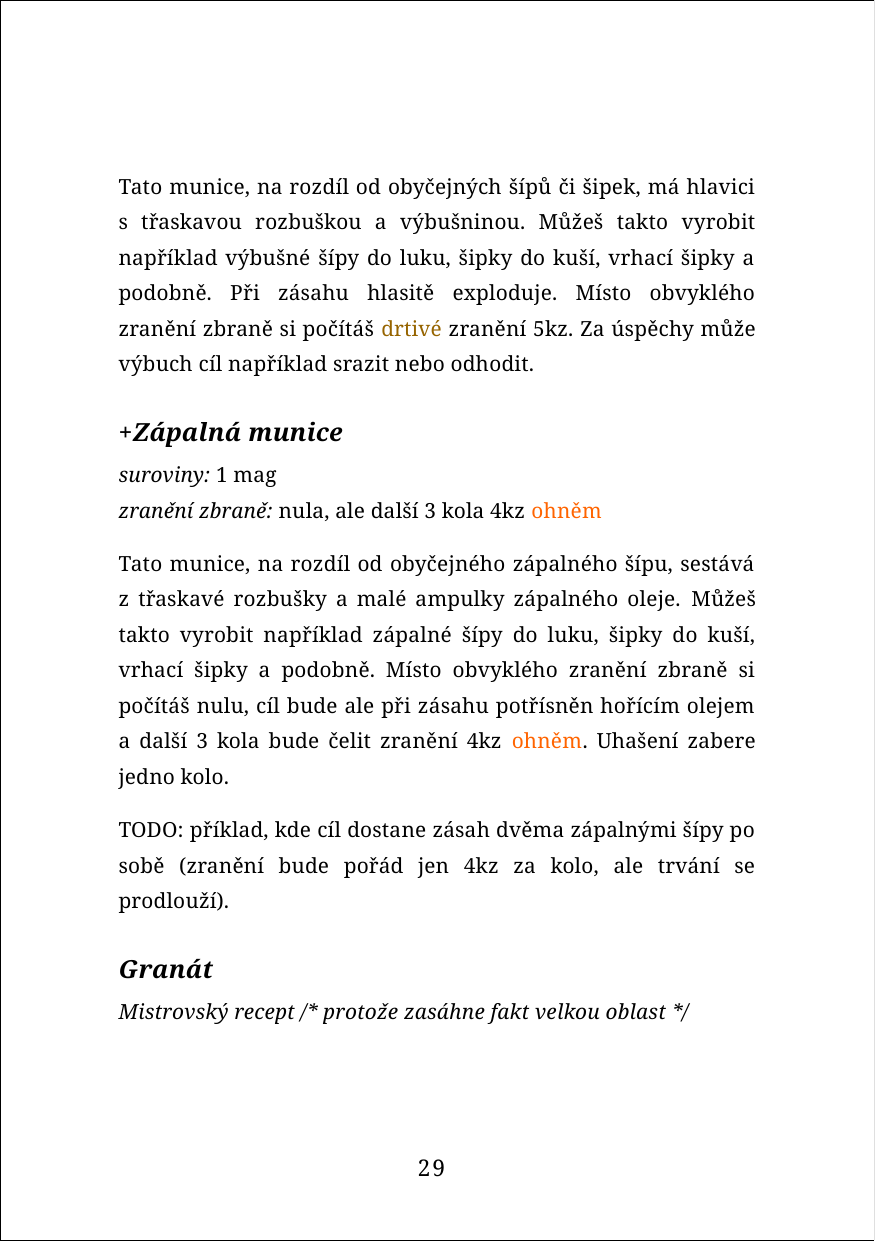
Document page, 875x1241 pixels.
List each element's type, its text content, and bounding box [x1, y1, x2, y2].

text TODO: příklad, kde cíl dostane zásah dvěma zápalnými šípy po sobě (zranění bude pořád jen 4kz za kolo, ale trvání se prodlouží). [118, 815, 756, 915]
text Tato munice, na rozdíl od obyčejných šípů či šipek, má hlavici s třaskavou rozbuškou a výbušninou. Můžeš takto vyrobit například výbušné šípy do luku, šipky do kuší, vrhací šipky a podobně. Při zásahu hlasitě exploduje. Místo obvyklého zranění zbraně si počítáš drtivé zranění 5kz. Za úspěchy může výbuch cíl například srazit nebo odhodit. [118, 172, 756, 378]
text Mistrovský recept /* protože zasáhne fakt velkou oblast */ [118, 997, 756, 1026]
subtitle +Zápalná munice [118, 414, 756, 448]
subtitle Granát [118, 951, 756, 985]
text suroviny: 1 mag zranění zbraně: nula, ale další 3 kola 4kz ohněm [118, 460, 756, 524]
text Tato munice, na rozdíl od obyčejného zápalného šípu, sestává z třaskavé rozbušky a malé ampulky zápalného oleje. Můžeš takto vyrobit například zápalné šípy do luku, šipky do kuší, vrhací šipky a podobně. Místo obvyklého zranění zbraně si počítáš nulu, cíl bude ale při zásahu potřísněn hořícím olejem a další 3 kola bude čelit zranění 4kz ohněm. Uhašení zabere jedno kolo. [118, 549, 756, 791]
